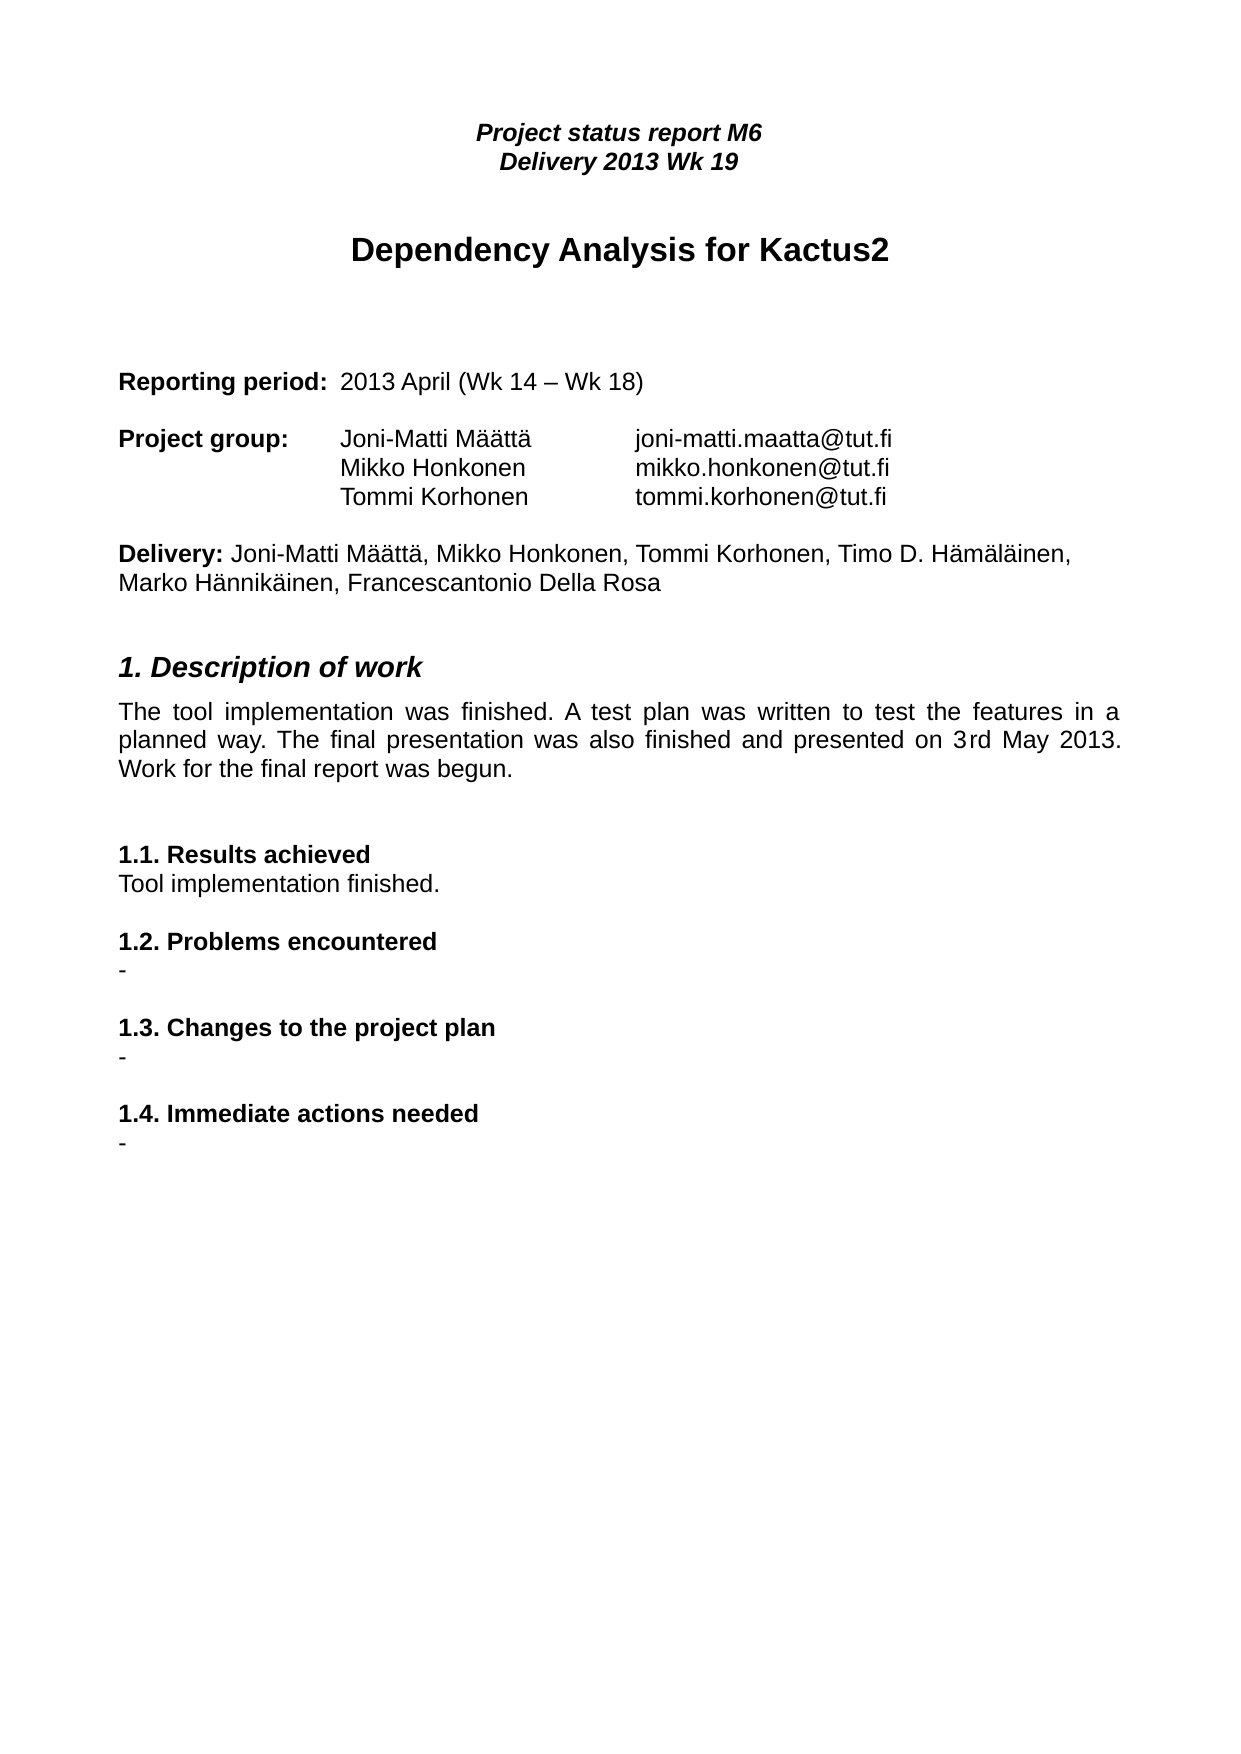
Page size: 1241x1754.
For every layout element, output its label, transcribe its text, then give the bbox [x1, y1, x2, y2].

text Tool implementation finished. [118, 869, 1122, 898]
text Project group: Joni-Matti Määttä joni-matti.maatta@tut.fi [118, 424, 1122, 453]
text 1.2. Problems encountered [118, 927, 1122, 955]
text Mikko Honkonen mikko.honkonen@tut.fi [118, 453, 1122, 482]
text - [118, 955, 1122, 984]
text 1.4. Immediate actions needed [118, 1099, 1122, 1128]
subtitle Dependency Analysis for Kactus2 [118, 229, 1122, 268]
text - [118, 1042, 1122, 1070]
text Tommi Korhonen tommi.korhonen@tut.fi [118, 482, 1122, 511]
text 1.3. Changes to the project plan [118, 1013, 1122, 1042]
text The tool implementation was finished. A test plan was written to test the features in a planned way. The final presentation was also finished and presented on 3rd May 2013. Work for the final report was begun. [118, 697, 1122, 783]
text Reporting period: 2013 April (Wk 14 – Wk 18) [118, 367, 1122, 396]
text - [118, 1128, 1122, 1157]
text Delivery: Joni-Matti Määttä, Mikko Honkonen, Tommi Korhonen, Timo D. Hämäläinen, Marko Hännikäinen, Francescantonio Della Rosa [118, 539, 1122, 597]
text 1.1. Results achieved [118, 840, 1122, 869]
text Delivery 2013 Wk 19 [118, 147, 1122, 176]
subtitle 1. Description of work [118, 651, 1122, 684]
text Project status report M6 [118, 118, 1122, 147]
